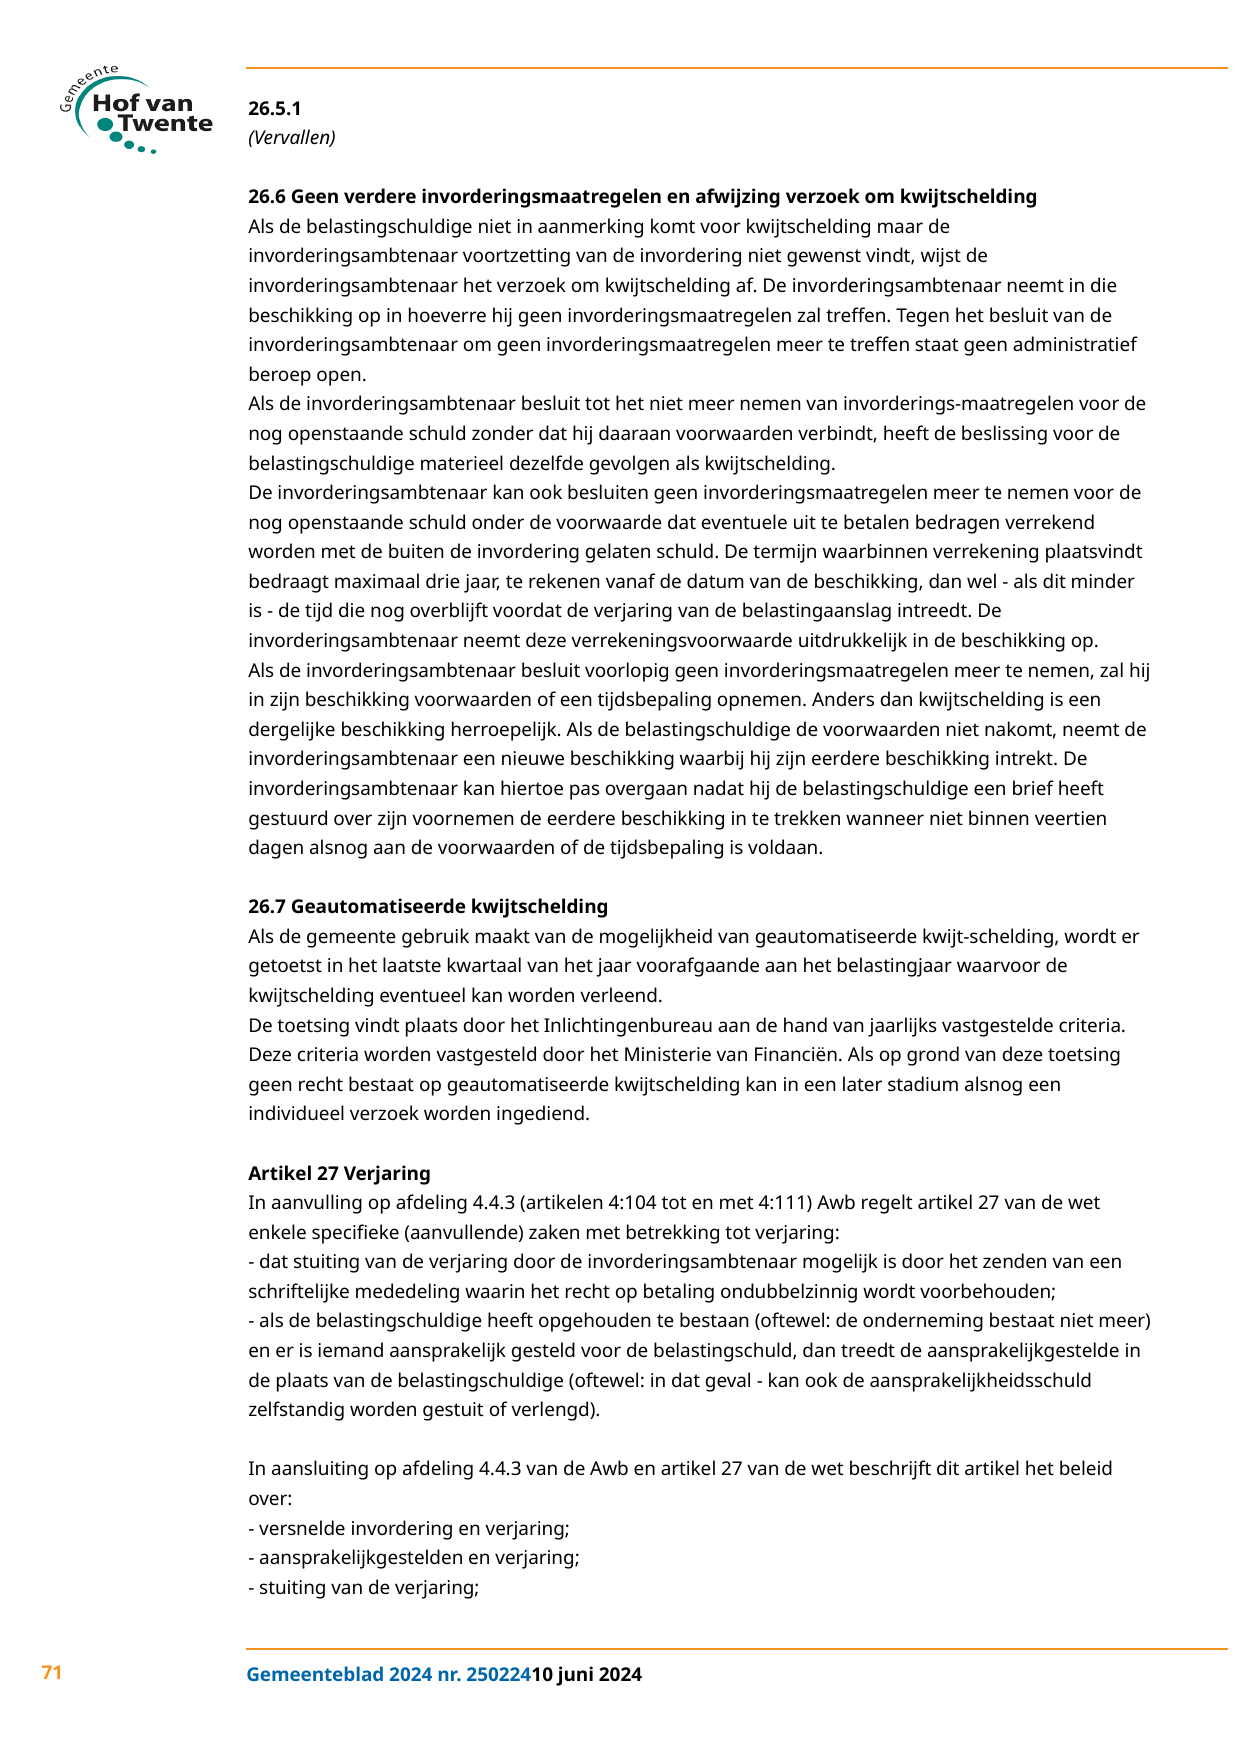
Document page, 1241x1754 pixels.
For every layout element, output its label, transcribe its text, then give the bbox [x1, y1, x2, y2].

picture [41, 47, 231, 172]
text Als de belastingschuldige niet in aanmerking komt voor kwijtschelding maar de invorderingsambtenaar voortzetting van de invordering niet gewenst vindt, wijst de invorderingsambtenaar het verzoek om kwijtschelding af. De invorderingsambtenaar neemt in die beschikking op in hoeverre hij geen invorderingsmaatregelen zal treffen. Tegen het besluit van de invorderingsambtenaar om geen invorderingsmaatregelen meer te treffen staat geen administratief beroep open. [248, 213, 1152, 387]
text 26.5.1 [248, 95, 1152, 121]
text 26.6 Geen verdere invorderingsmaatregelen en afwijzing verzoek om kwijtschelding [248, 183, 1152, 209]
text (Vervallen) [248, 124, 1152, 150]
text - als de belastingschuldige heeft opgehouden te bestaan (oftewel: de onderneming bestaat niet meer) en er is iemand aansprakelijk gesteld voor de belastingschuld, dan treedt de aansprakelijkgestelde in de plaats van de belastingschuldige (oftewel: in dat geval - kan ook de aansprakelijkheidsschuld zelfstandig worden gestuit of verlengd). [248, 1308, 1152, 1422]
text De toetsing vindt plaats door het Inlichtingenbureau aan de hand van jaarlijks vastgestelde criteria. Deze criteria worden vastgesteld door het Ministerie van Financiën. Als op grond van deze toetsing geen recht bestaat op geautomatiseerde kwijtschelding kan in een later stadium alsnog een individueel verzoek worden ingediend. [248, 1012, 1152, 1126]
text De invorderingsambtenaar kan ook besluiten geen invorderingsmaatregelen meer te nemen voor de nog openstaande schuld onder de voorwaarde dat eventuele uit te betalen bedragen verrekend worden met de buiten de invordering gelaten schuld. De termijn waarbinnen verrekening plaatsvindt bedraagt maximaal drie jaar, te rekenen vanaf de datum van de beschikking, dan wel - als dit minder is - de tijd die nog overblijft voordat de verjaring van de belastingaanslag intreedt. De invorderingsambtenaar neemt deze verrekeningsvoorwaarde uitdrukkelijk in de beschikking op. [248, 479, 1152, 653]
text Artikel 27 Verjaring [248, 1160, 1152, 1186]
text Als de invorderingsambtenaar besluit tot het niet meer nemen van invorderings-maatregelen voor de nog openstaande schuld zonder dat hij daaraan voorwaarden verbindt, heeft de beslissing voor de belastingschuldige materieel dezelfde gevolgen als kwijtschelding. [248, 391, 1152, 476]
text - dat stuiting van de verjaring door de invorderingsambtenaar mogelijk is door het zenden van een schriftelijke mededeling waarin het recht op betaling ondubbelzinnig wordt voorbehouden; [248, 1248, 1152, 1304]
text Als de invorderingsambtenaar besluit voorlopig geen invorderingsmaatregelen meer te nemen, zal hij in zijn beschikking voorwaarden of een tijdsbepaling opnemen. Anders dan kwijtschelding is een dergelijke beschikking herroepelijk. Als de belastingschuldige de voorwaarden niet nakomt, neemt de invorderingsambtenaar een nieuwe beschikking waarbij hij zijn eerdere beschikking intrekt. De invorderingsambtenaar kan hiertoe pas overgaan nadat hij de belastingschuldige een brief heeft gestuurd over zijn voornemen de eerdere beschikking in te trekken wanneer niet binnen veertien dagen alsnog aan de voorwaarden of de tijdsbepaling is voldaan. [248, 657, 1152, 860]
text - stuiting van de verjaring; [248, 1574, 1152, 1600]
text - aansprakelijkgestelden en verjaring; [248, 1544, 1152, 1570]
text Als de gemeente gebruik maakt van de mogelijkheid van geautomatiseerde kwijt-schelding, wordt er getoetst in het laatste kwartaal van het jaar voorafgaande aan het belastingjaar waarvoor de kwijtschelding eventueel kan worden verleend. [248, 923, 1152, 1008]
text - versnelde invordering en verjaring; [248, 1515, 1152, 1541]
text 26.7 Geautomatiseerde kwijtschelding [248, 893, 1152, 919]
text In aanvulling op afdeling 4.4.3 (artikelen 4:104 tot en met 4:111) Awb regelt artikel 27 van de wet enkele specifieke (aanvullende) zaken met betrekking tot verjaring: [248, 1189, 1152, 1245]
text In aansluiting op afdeling 4.4.3 van de Awb en artikel 27 van de wet beschrijft dit artikel het beleid over: [248, 1456, 1152, 1511]
